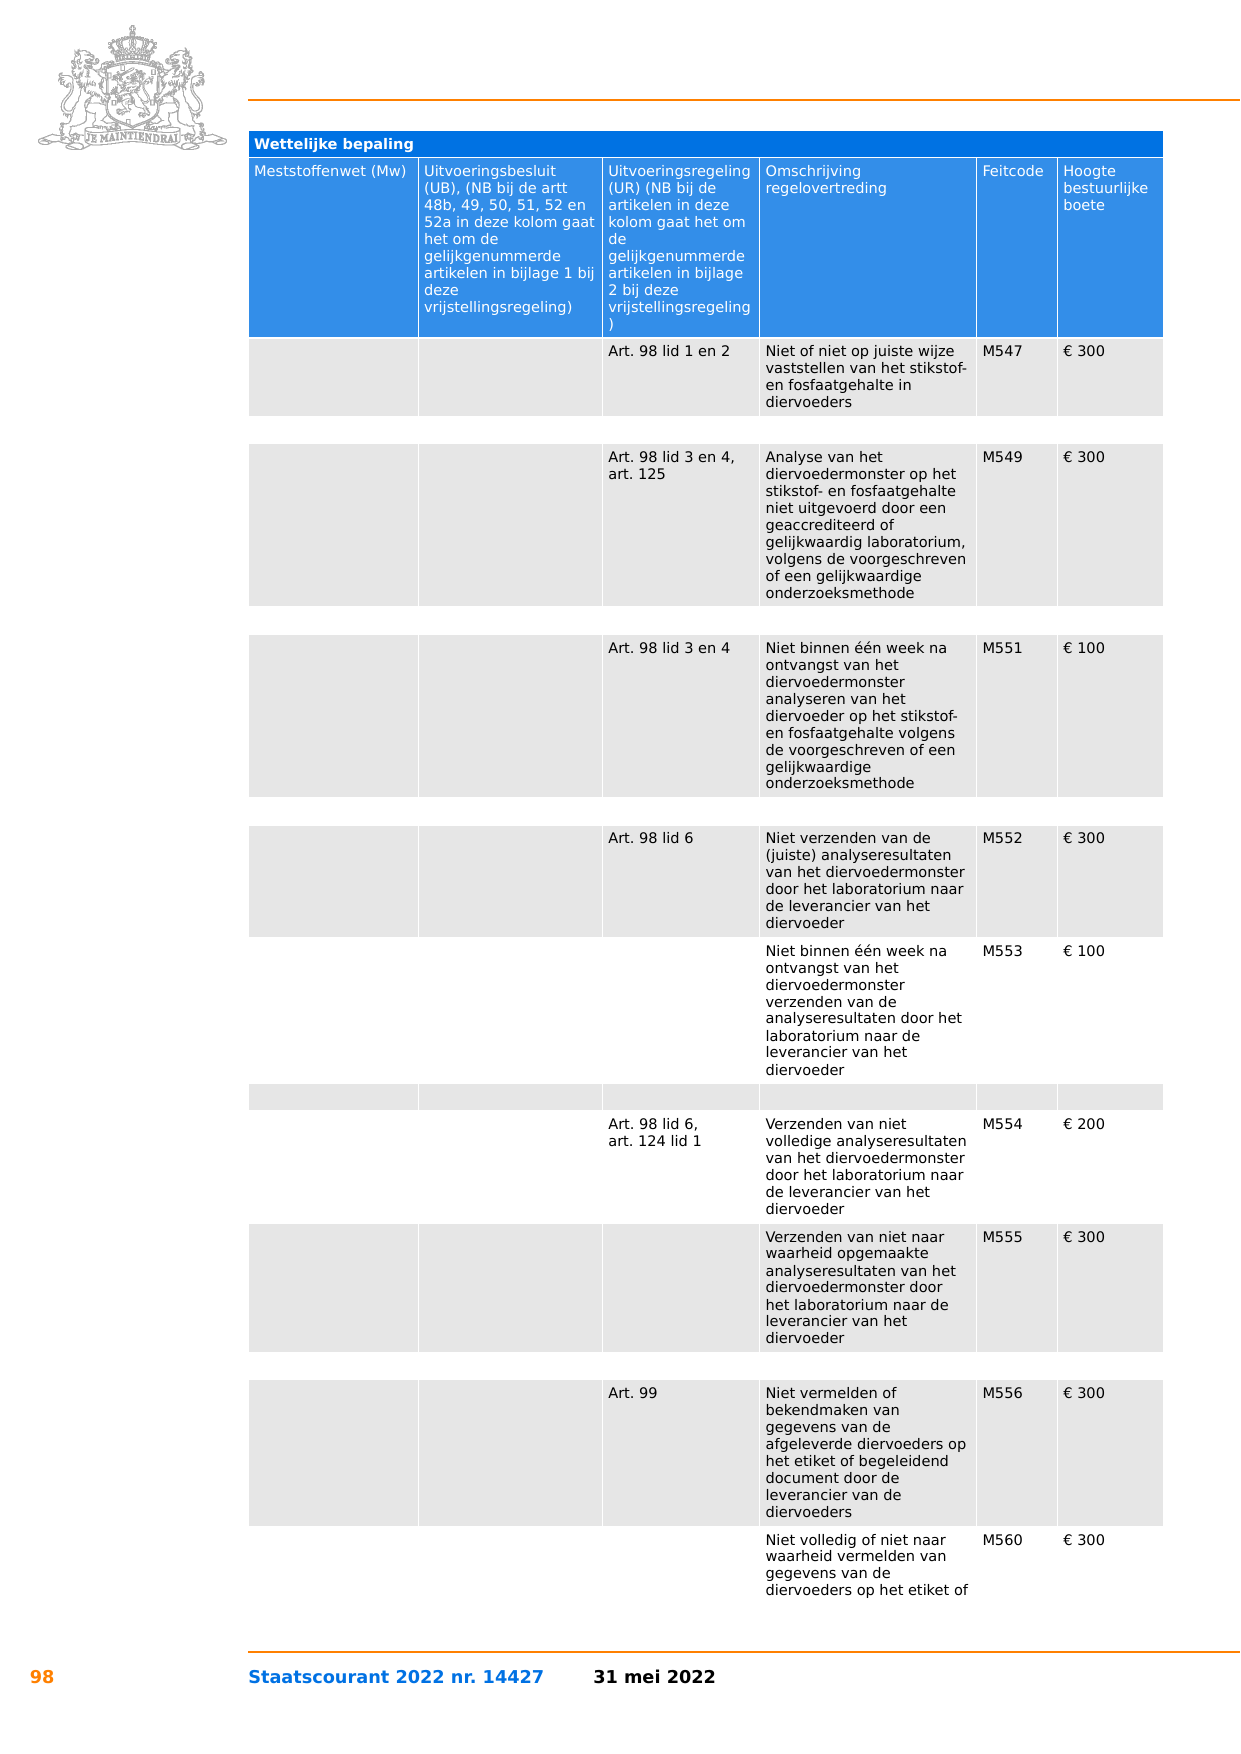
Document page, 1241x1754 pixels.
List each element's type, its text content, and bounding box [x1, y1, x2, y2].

table_cell [249, 1224, 418, 1352]
table_cell Niet verzenden van de (juiste) analyseresultaten van het diervoedermonster door het laboratorium naar de leverancier van het diervoeder [760, 826, 976, 937]
table_cell € 100 [1058, 635, 1163, 797]
table_cell € 300 [1058, 339, 1163, 416]
table_cell Uitvoeringsbesluit (UB), (NB bij de artt 48b, 49, 50, 51, 52 en 52a in deze kolom gaat het om de gelijkgenummerde artikelen in bijlage 1 bij deze vrijstellingsregeling) [419, 158, 602, 337]
table_cell [1058, 798, 1163, 824]
table_cell € 300 [1058, 444, 1163, 606]
table_cell [1058, 608, 1163, 634]
table_cell Verzenden van niet naar waarheid opgemaakte analyseresultaten van het diervoedermonster door het laboratorium naar de leverancier van het diervoeder [760, 1224, 976, 1352]
table_cell [977, 417, 1057, 443]
table_cell Niet volledig of niet naar waarheid vermelden van gegevens van de diervoeders op het etiket of [760, 1527, 976, 1604]
table_cell [977, 1084, 1057, 1110]
table_cell [977, 798, 1057, 824]
table_cell [249, 608, 418, 634]
table_cell [977, 608, 1057, 634]
table_cell [249, 1111, 418, 1223]
table_cell [1058, 1084, 1163, 1110]
table_cell [760, 798, 976, 824]
table_cell M556 [977, 1380, 1057, 1526]
table_cell M552 [977, 826, 1057, 937]
table_cell Niet vermelden of bekendmaken van gegevens van de afgeleverde diervoeders op het etiket of begeleidend document door de leverancier van de diervoeders [760, 1380, 976, 1526]
table_cell Niet binnen één week na ontvangst van het diervoedermonster verzenden van de analyseresultaten door het laboratorium naar de leverancier van het diervoeder [760, 938, 976, 1083]
table_cell [419, 444, 602, 606]
table_cell [419, 339, 602, 416]
table_cell [419, 798, 602, 824]
table_cell € 200 [1058, 1111, 1163, 1223]
table_cell [419, 1111, 602, 1223]
table_cell M549 [977, 444, 1057, 606]
table_cell [419, 938, 602, 1083]
table_cell [249, 339, 418, 416]
table_cell Analyse van het diervoedermonster op het stikstof- en fosfaatgehalte niet uitgevoerd door een geaccrediteerd of gelijkwaardig laboratorium, volgens de voorgeschreven of een gelijkwaardige onderzoeksmethode [760, 444, 976, 606]
table_cell € 300 [1058, 826, 1163, 937]
picture [38, 25, 227, 150]
table_cell [249, 798, 418, 824]
table_cell [419, 1084, 602, 1110]
table_cell [419, 1527, 602, 1604]
table_cell [1058, 1353, 1163, 1379]
table_cell Art. 98 lid 6, art. 124 lid 1 [603, 1111, 759, 1223]
table_header Wettelijke bepaling [249, 131, 1163, 157]
table_cell [419, 1353, 602, 1379]
table_cell [760, 608, 976, 634]
table_cell [249, 826, 418, 937]
table_cell [419, 417, 602, 443]
table_cell [419, 826, 602, 937]
table_cell [419, 635, 602, 797]
table_cell [419, 1224, 602, 1352]
table_cell [603, 938, 759, 1083]
table_cell € 300 [1058, 1527, 1163, 1604]
table_cell Feitcode [977, 158, 1057, 337]
table_cell M551 [977, 635, 1057, 797]
table_cell [249, 1084, 418, 1110]
table_cell Verzenden van niet volledige analyseresultaten van het diervoedermonster door het laboratorium naar de leverancier van het diervoeder [760, 1111, 976, 1223]
table_cell € 300 [1058, 1380, 1163, 1526]
table_cell M555 [977, 1224, 1057, 1352]
table_cell [249, 417, 418, 443]
table_cell € 300 [1058, 1224, 1163, 1352]
table_cell [249, 444, 418, 606]
table_cell [603, 1084, 759, 1110]
table_cell Art. 98 lid 3 en 4 [603, 635, 759, 797]
table_cell M547 [977, 339, 1057, 416]
table_cell [603, 608, 759, 634]
table_cell [249, 1527, 418, 1604]
table_cell [419, 1380, 602, 1526]
table_cell [249, 1353, 418, 1379]
table_cell Art. 98 lid 3 en 4, art. 125 [603, 444, 759, 606]
table_cell [419, 608, 602, 634]
table_cell [249, 1380, 418, 1526]
table_cell M553 [977, 938, 1057, 1083]
table_cell [603, 417, 759, 443]
table_cell [603, 1353, 759, 1379]
table_cell Uitvoeringsregeling (UR) (NB bij de artikelen in deze kolom gaat het om de gelijkgenummerde artikelen in bijlage 2 bij deze vrijstellingsregeling) [603, 158, 759, 337]
table_cell [249, 938, 418, 1083]
table_cell [603, 1224, 759, 1352]
table_cell [249, 635, 418, 797]
table_cell [760, 1084, 976, 1110]
table_cell M560 [977, 1527, 1057, 1604]
table_cell Omschrijving regelovertreding [760, 158, 976, 337]
table_cell Art. 99 [603, 1380, 759, 1526]
table_cell [603, 1527, 759, 1604]
table_cell Art. 98 lid 1 en 2 [603, 339, 759, 416]
table_cell € 100 [1058, 938, 1163, 1083]
table_cell [760, 417, 976, 443]
table_cell [977, 1353, 1057, 1379]
table_cell Niet of niet op juiste wijze vaststellen van het stikstof- en fosfaatgehalte in diervoeders [760, 339, 976, 416]
table_cell M554 [977, 1111, 1057, 1223]
table_cell Art. 98 lid 6 [603, 826, 759, 937]
table_cell Hoogte bestuurlijke boete [1058, 158, 1163, 337]
table_cell [603, 798, 759, 824]
table_cell [760, 1353, 976, 1379]
table_cell Meststoffenwet (Mw) [249, 158, 418, 337]
table_cell Niet binnen één week na ontvangst van het diervoedermonster analyseren van het diervoeder op het stikstof- en fosfaatgehalte volgens de voorgeschreven of een gelijkwaardige onderzoeksmethode [760, 635, 976, 797]
table_cell [1058, 417, 1163, 443]
